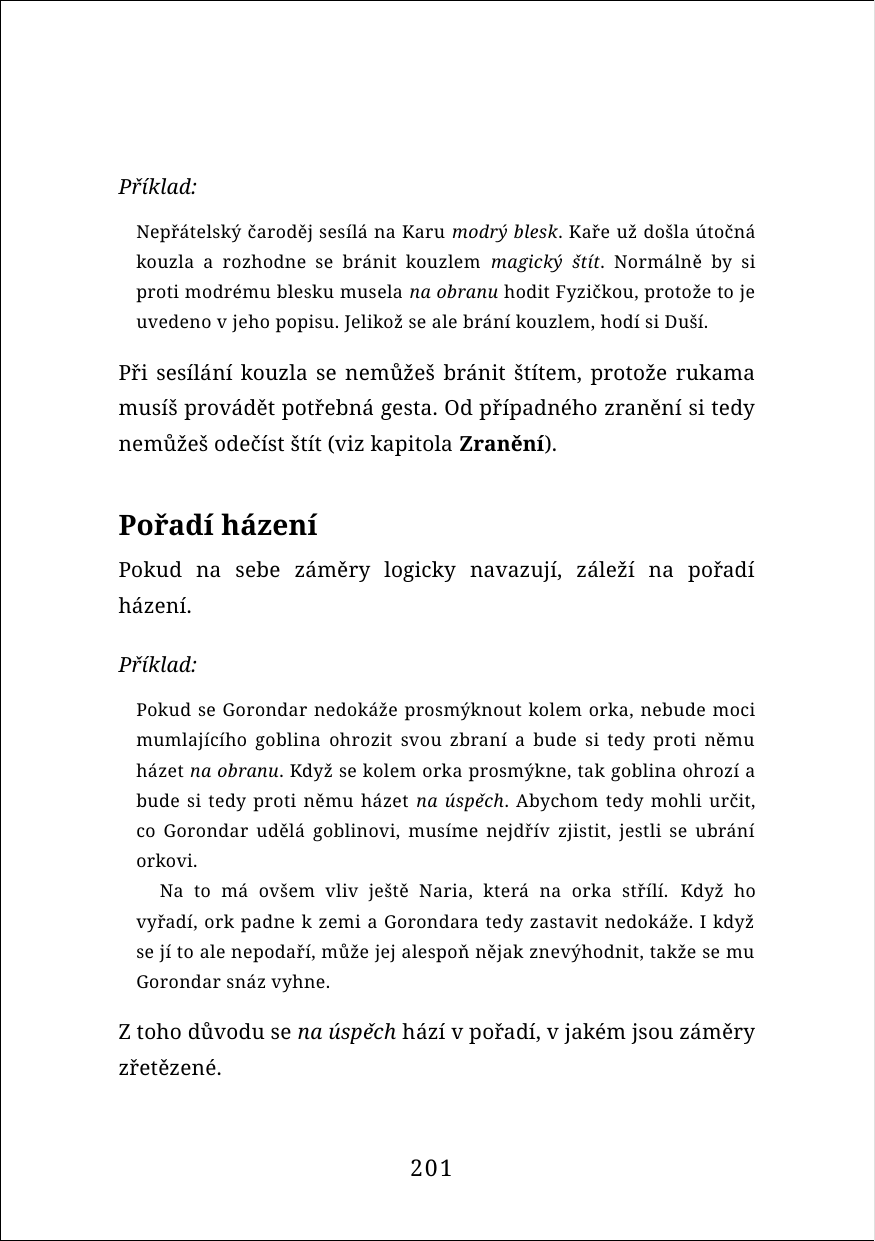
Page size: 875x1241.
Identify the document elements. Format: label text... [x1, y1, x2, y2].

text Příklad: [118, 650, 756, 679]
text Nepřátelský čaroděj sesílá na Karu modrý blesk. Kaře už došla útočná kouzla a rozhodne se bránit kouzlem magický štít. Normálně by si proti modrému blesku musela na obranu hodit Fyzičkou, protože to je uvedeno v jeho popisu. Jelikož se ale brání kouzlem, hodí si Duší. [136, 219, 756, 334]
subtitle Pořadí házení [118, 506, 756, 544]
text Při sesílání kouzla se nemůžeš bránit štítem, protože rukama musíš provádět potřebná gesta. Od případného zranění si tedy nemůžeš odečíst štít (viz kapitola Zranění). [118, 358, 756, 457]
text Pokud se Gorondar nedokáže prosmýknout kolem orka, nebude moci mumlajícího goblina ohrozit svou zbraní a bude si tedy proti němu házet na obranu. Když se kolem orka prosmýkne, tak goblina ohrozí a bude si tedy proti němu házet na úspěch. Abychom tedy mohli určit, co Gorondar udělá goblinovi, musíme nejdřív zjistit, jestli se ubrání orkovi. Na to má ovšem vliv ještě Naria, která na orka střílí. Když ho vyřadí, ork padne k zemi a Gorondara tedy zastavit nedokáže. I když se jí to ale nepodaří, může jej alespoň nějak znevýhodnit, takže se mu Gorondar snáz vyhne. [136, 698, 756, 994]
text Pokud na sebe záměry logicky navazují, záleží na pořadí házení. [118, 556, 756, 619]
text Příklad: [118, 172, 756, 200]
text Z toho důvodu se na úspěch hází v pořadí, v jakém jsou záměry zřetězené. [118, 1017, 756, 1081]
